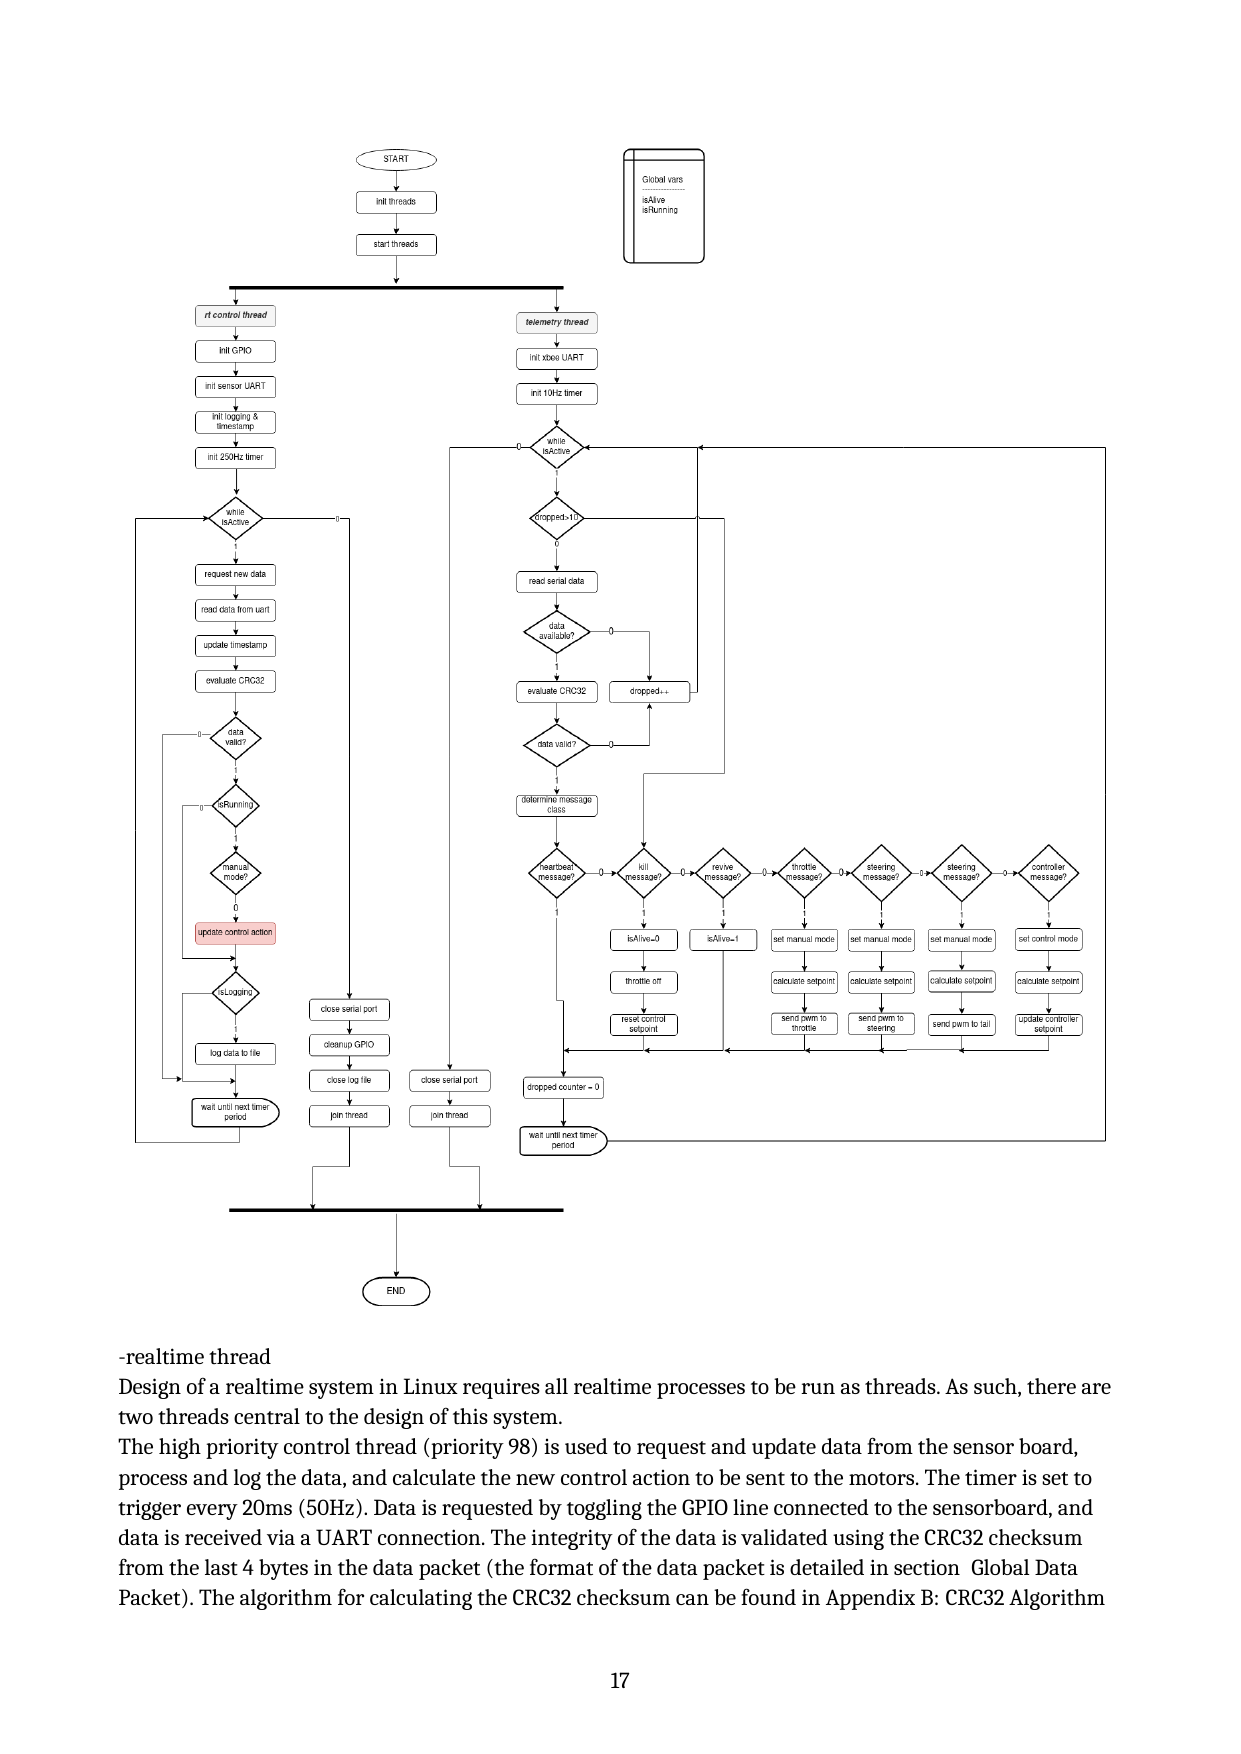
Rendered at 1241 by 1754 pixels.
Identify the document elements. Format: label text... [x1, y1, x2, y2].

text Design of a realtime system in Linux requires all realtime processes to be run as threads. As such, there are two threads central to the design of this system. [118, 1374, 1122, 1430]
text The high priority control thread (priority 98) is used to request and update data from the sensor board, process and log the data, and calculate the new control action to be sent to the motors. The timer is set to trigger every 20ms (50Hz). Data is requested by toggling the GPIO line connected to the sensorboard, and data is received via a UART connection. The integrity of the data is validated using the CRC32 checksum from the last 4 bytes in the data packet (the format of the data packet is detailed in section Global Data Packet). The algorithm for calculating the CRC32 checksum can be found in Appendix B: CRC32 Algorithm [118, 1434, 1122, 1612]
picture [130, 148, 1110, 1306]
text -realtime thread [118, 1343, 1122, 1370]
